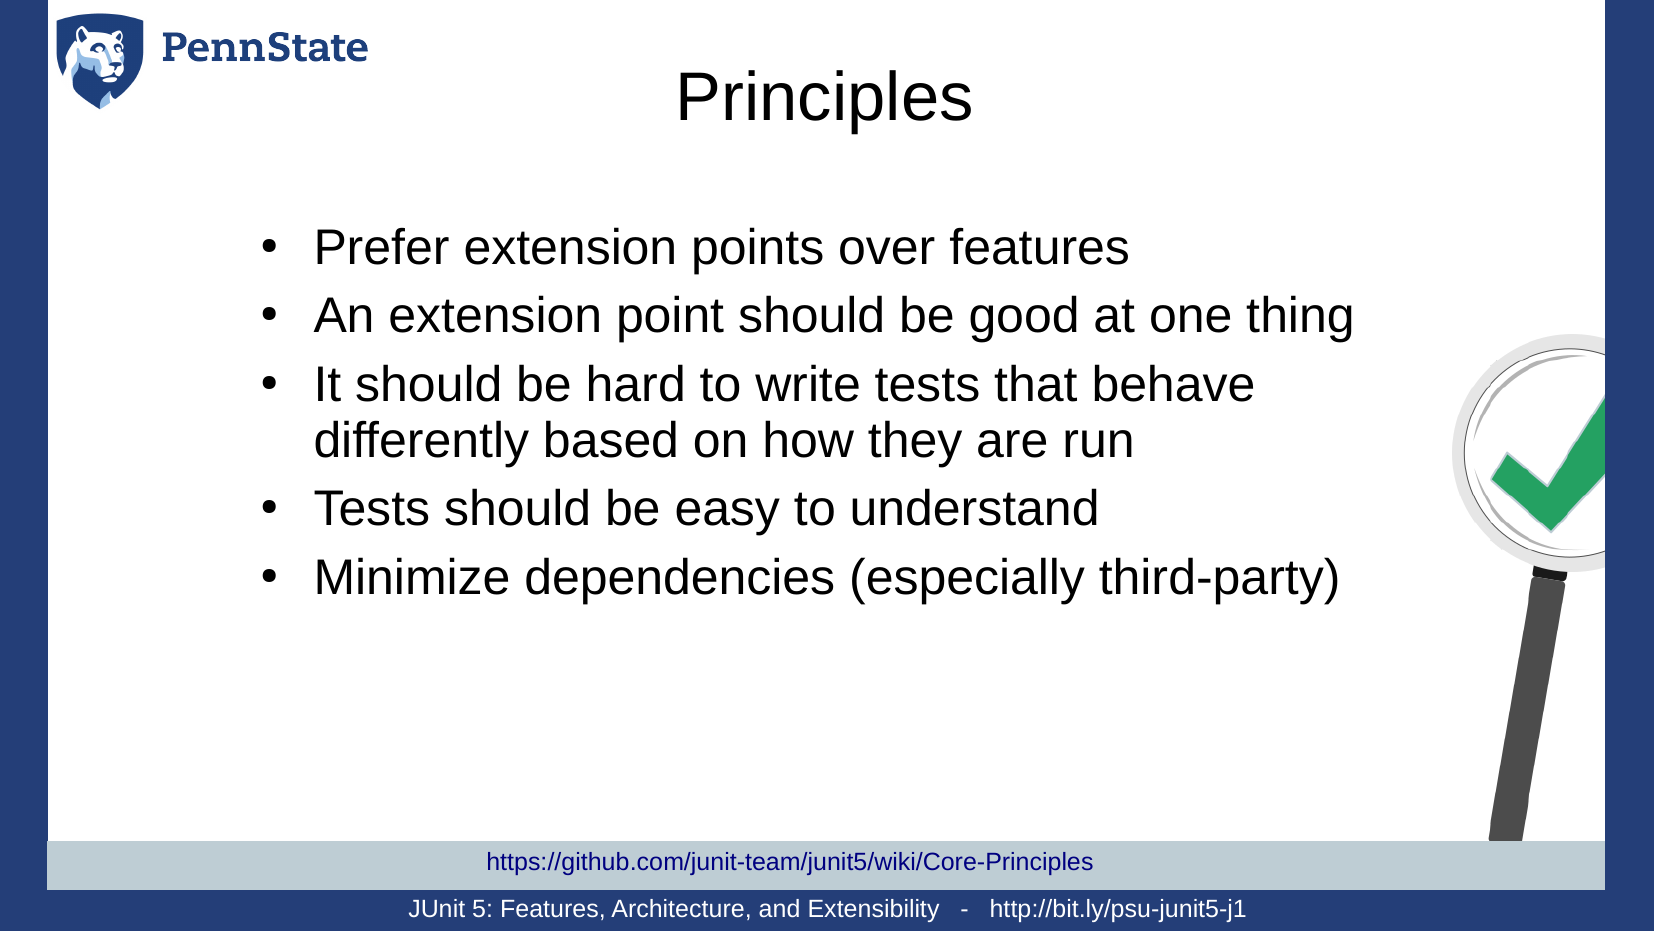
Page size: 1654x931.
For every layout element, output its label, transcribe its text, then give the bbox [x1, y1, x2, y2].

picture [48, 0, 411, 152]
text_box https://github.com/junit-team/junit5/wiki/Core-Principles [321, 839, 1261, 897]
picture [1452, 334, 1605, 841]
title Principles [60, 19, 1591, 175]
list Prefer extension points over features An extension point should be good at one thing It should be hard to write tests that behave differently based on how they are run Tests should be easy to understand Minimize dependencies (especially third-party) [242, 218, 1426, 691]
